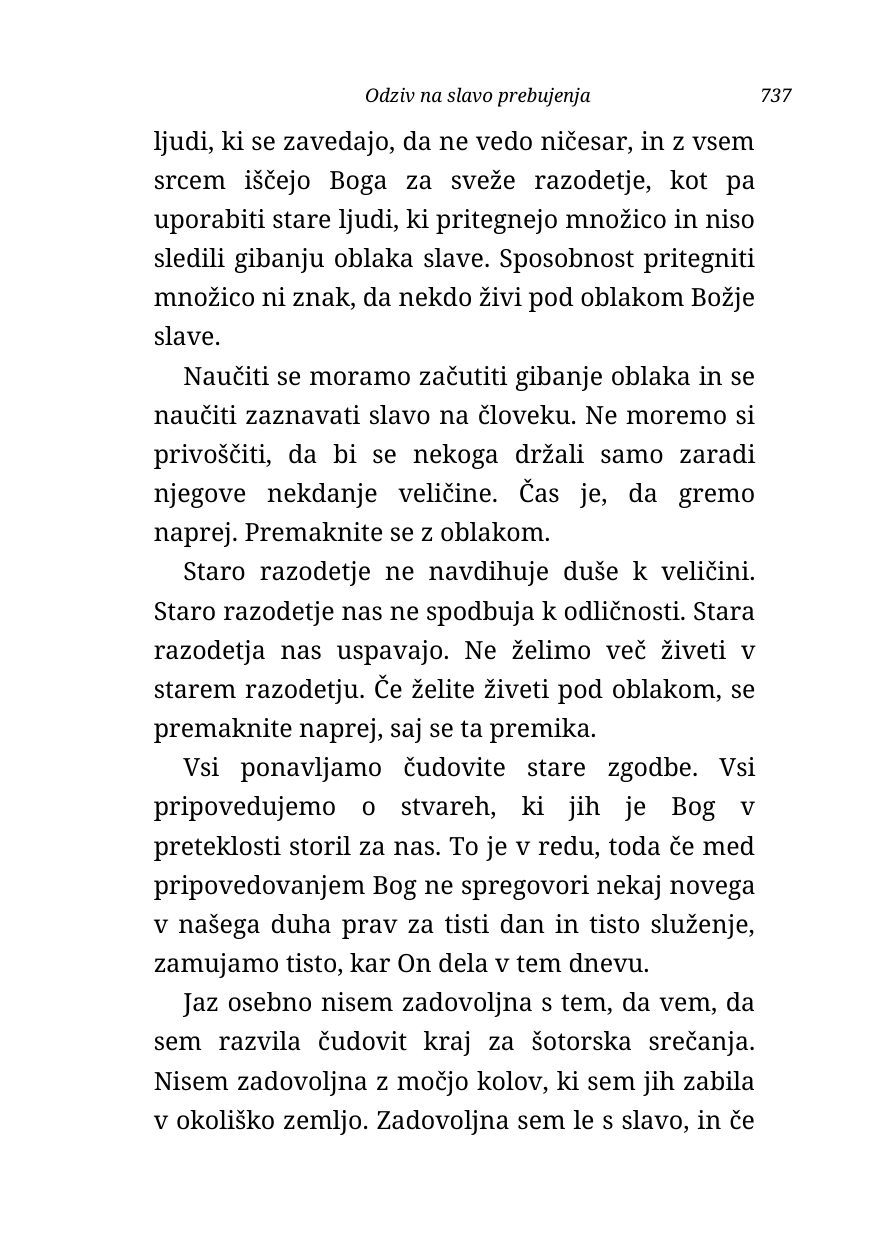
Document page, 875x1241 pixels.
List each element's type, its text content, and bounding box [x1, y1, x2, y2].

text Vsi ponavljamo čudovite stare zgodbe. Vsi pripovedujemo o stvareh, ki jih je Bog v preteklosti storil za nas. To je v redu, toda če med pripovedovanjem Bog ne spregovori nekaj novega v našega duha prav za tisti dan in tisto služenje, zamujamo tisto, kar On dela v tem dnevu. [153, 750, 756, 980]
text ljudi, ki se zavedajo, da ne vedo ničesar, in z vsem srcem iščejo Boga za sveže razodetje, kot pa uporabiti stare ljudi, ki pritegnejo množico in niso sledili gibanju oblaka slave. Sposobnost pritegniti množico ni znak, da nekdo živi pod oblakom Božje slave. [153, 123, 756, 353]
text Jaz osebno nisem zadovoljna s tem, da vem, da sem razvila čudovit kraj za šotorska srečanja. Nisem zadovoljna z močjo kolov, ki sem jih zabila v okoliško zemljo. Zadovoljna sem le s slavo, in če [153, 985, 756, 1136]
text Staro razodetje ne navdihuje duše k veličini. Staro razodetje nas ne spodbuja k odličnosti. Stara razodetja nas uspavajo. Ne želimo več živeti v starem razodetju. Če želite živeti pod oblakom, se premaknite naprej, saj se ta premika. [153, 554, 756, 745]
text Naučiti se moramo začutiti gibanje oblaka in se naučiti zaznavati slavo na človeku. Ne moremo si privoščiti, da bi se nekoga držali samo zaradi njegove nekdanje veličine. Čas je, da gremo naprej. Premaknite se z oblakom. [153, 358, 756, 549]
